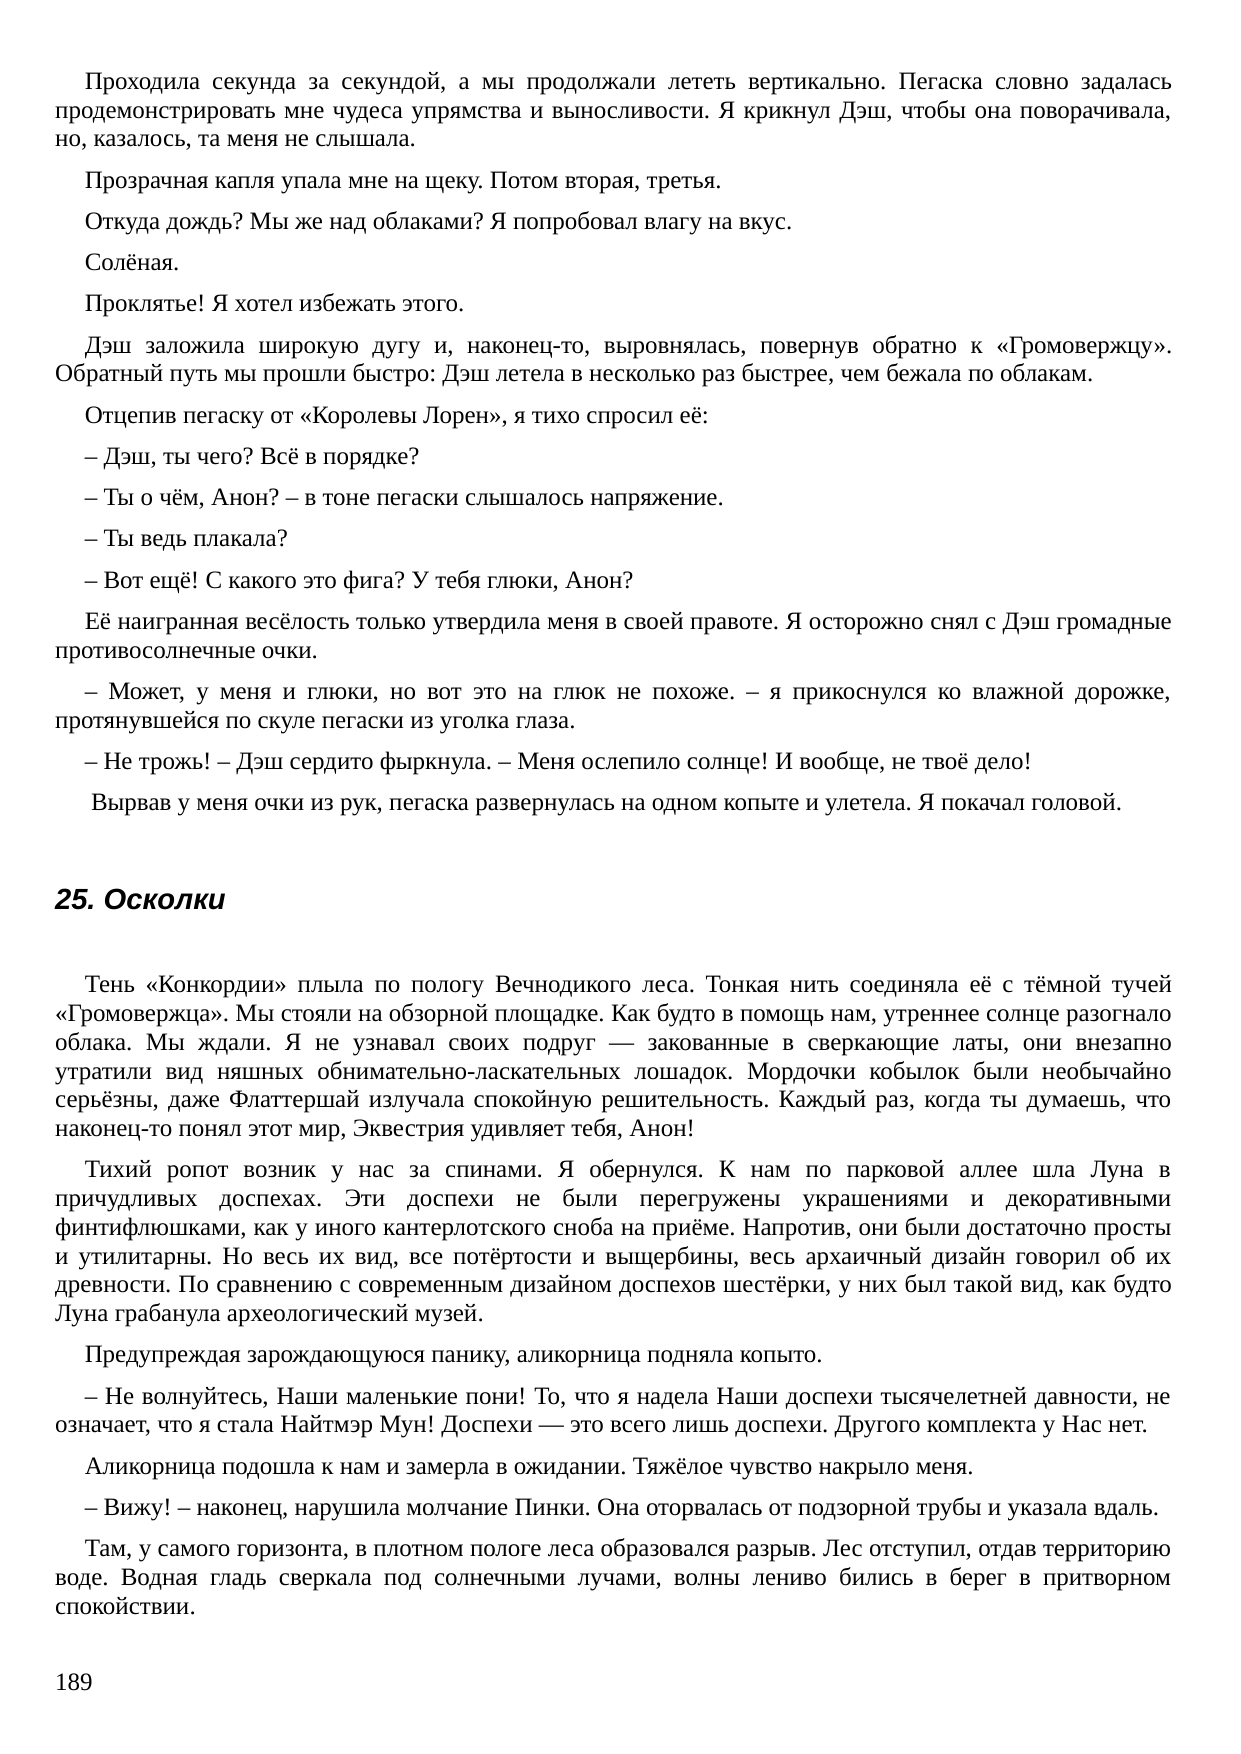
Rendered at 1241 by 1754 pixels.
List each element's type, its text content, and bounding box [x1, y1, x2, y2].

text Дэш заложила широкую дугу и, наконец-то, выровнялась, повернув обратно к «Громовержцу». Обратный путь мы прошли быстро: Дэш летела в несколько раз быстрее, чем бежала по облакам. [55, 330, 1173, 387]
text – Ты ведь плакала? [55, 523, 1173, 552]
text Её наигранная весёлость только утвердила меня в своей правоте. Я осторожно снял с Дэш громадные противосолнечные очки. [55, 606, 1173, 663]
text Солёная. [55, 247, 1173, 276]
text Откуда дождь? Мы же над облаками? Я попробовал влагу на вкус. [55, 206, 1173, 235]
text – Вот ещё! С какого это фига? У тебя глюки, Анон? [55, 565, 1173, 593]
subtitle 25. Осколки [55, 882, 1173, 916]
text Предупреждая зарождающуюся панику, аликорница подняла копыто. [55, 1339, 1173, 1368]
text Аликорница подошла к нам и замерла в ожидании. Тяжёлое чувство накрыло меня. [55, 1451, 1173, 1479]
text – Дэш, ты чего? Всё в порядке? [55, 441, 1173, 470]
text – Может, у меня и глюки, но вот это на глюк не похоже. – я прикоснулся ко влажной дорожке, протянувшейся по скуле пегаски из уголка глаза. [55, 676, 1173, 733]
text – Не трожь! – Дэш сердито фыркнула. – Меня ослепило солнце! И вообще, не твоё дело! [55, 746, 1173, 775]
text – Вижу! – наконец, нарушила молчание Пинки. Она оторвалась от подзорной трубы и указала вдаль. [55, 1492, 1173, 1521]
text Проклятье! Я хотел избежать этого. [55, 288, 1173, 317]
text Проходила секунда за секундой, а мы продолжали лететь вертикально. Пегаска словно задалась продемонстрировать мне чудеса упрямства и выносливости. Я крикнул Дэш, чтобы она поворачивала, но, казалось, та меня не слышала. [55, 66, 1173, 152]
text Там, у самого горизонта, в плотном пологе леса образовался разрыв. Лес отступил, отдав территорию воде. Водная гладь сверкала под солнечными лучами, волны лениво бились в берег в притворном спокойствии. [55, 1533, 1173, 1619]
text Тень «Конкордии» плыла по пологу Вечнодикого леса. Тонкая нить соединяла её с тёмной тучей «Громовержца». Мы стояли на обзорной площадке. Как будто в помощь нам, утреннее солнце разогнало облака. Мы ждали. Я не узнавал своих подруг — закованные в сверкающие латы, они внезапно утратили вид няшных обнимательно-ласкательных лошадок. Мордочки кобылок были необычайно серьёзны, даже Флаттершай излучала спокойную решительность. Каждый раз, когда ты думаешь, что наконец-то понял этот мир, Эквестрия удивляет тебя, Анон! [55, 969, 1173, 1142]
text Прозрачная капля упала мне на щеку. Потом вторая, третья. [55, 165, 1173, 193]
text Отцепив пегаску от «Королевы Лорен», я тихо спросил её: [55, 400, 1173, 428]
text – Не волнуйтесь, Наши маленькие пони! То, что я надела Наши доспехи тысячелетней давности, не означает, что я стала Найтмэр Мун! Доспехи — это всего лишь доспехи. Другого комплекта у Нас нет. [55, 1381, 1173, 1438]
text Вырвав у меня очки из рук, пегаска развернулась на одном копыте и улетела. Я покачал головой. [55, 787, 1173, 816]
text Тихий ропот возник у нас за спинами. Я обернулся. К нам по парковой аллее шла Луна в причудливых доспехах. Эти доспехи не были перегружены украшениями и декоративными финтифлюшками, как у иного кантерлотского сноба на приёме. Напротив, они были достаточно просты и утилитарны. Но весь их вид, все потёртости и выщербины, весь архаичный дизайн говорил об их древности. По сравнению с современным дизайном доспехов шестёрки, у них был такой вид, как будто Луна грабанула археологический музей. [55, 1154, 1173, 1327]
text – Ты о чём, Анон? – в тоне пегаски слышалось напряжение. [55, 482, 1173, 511]
